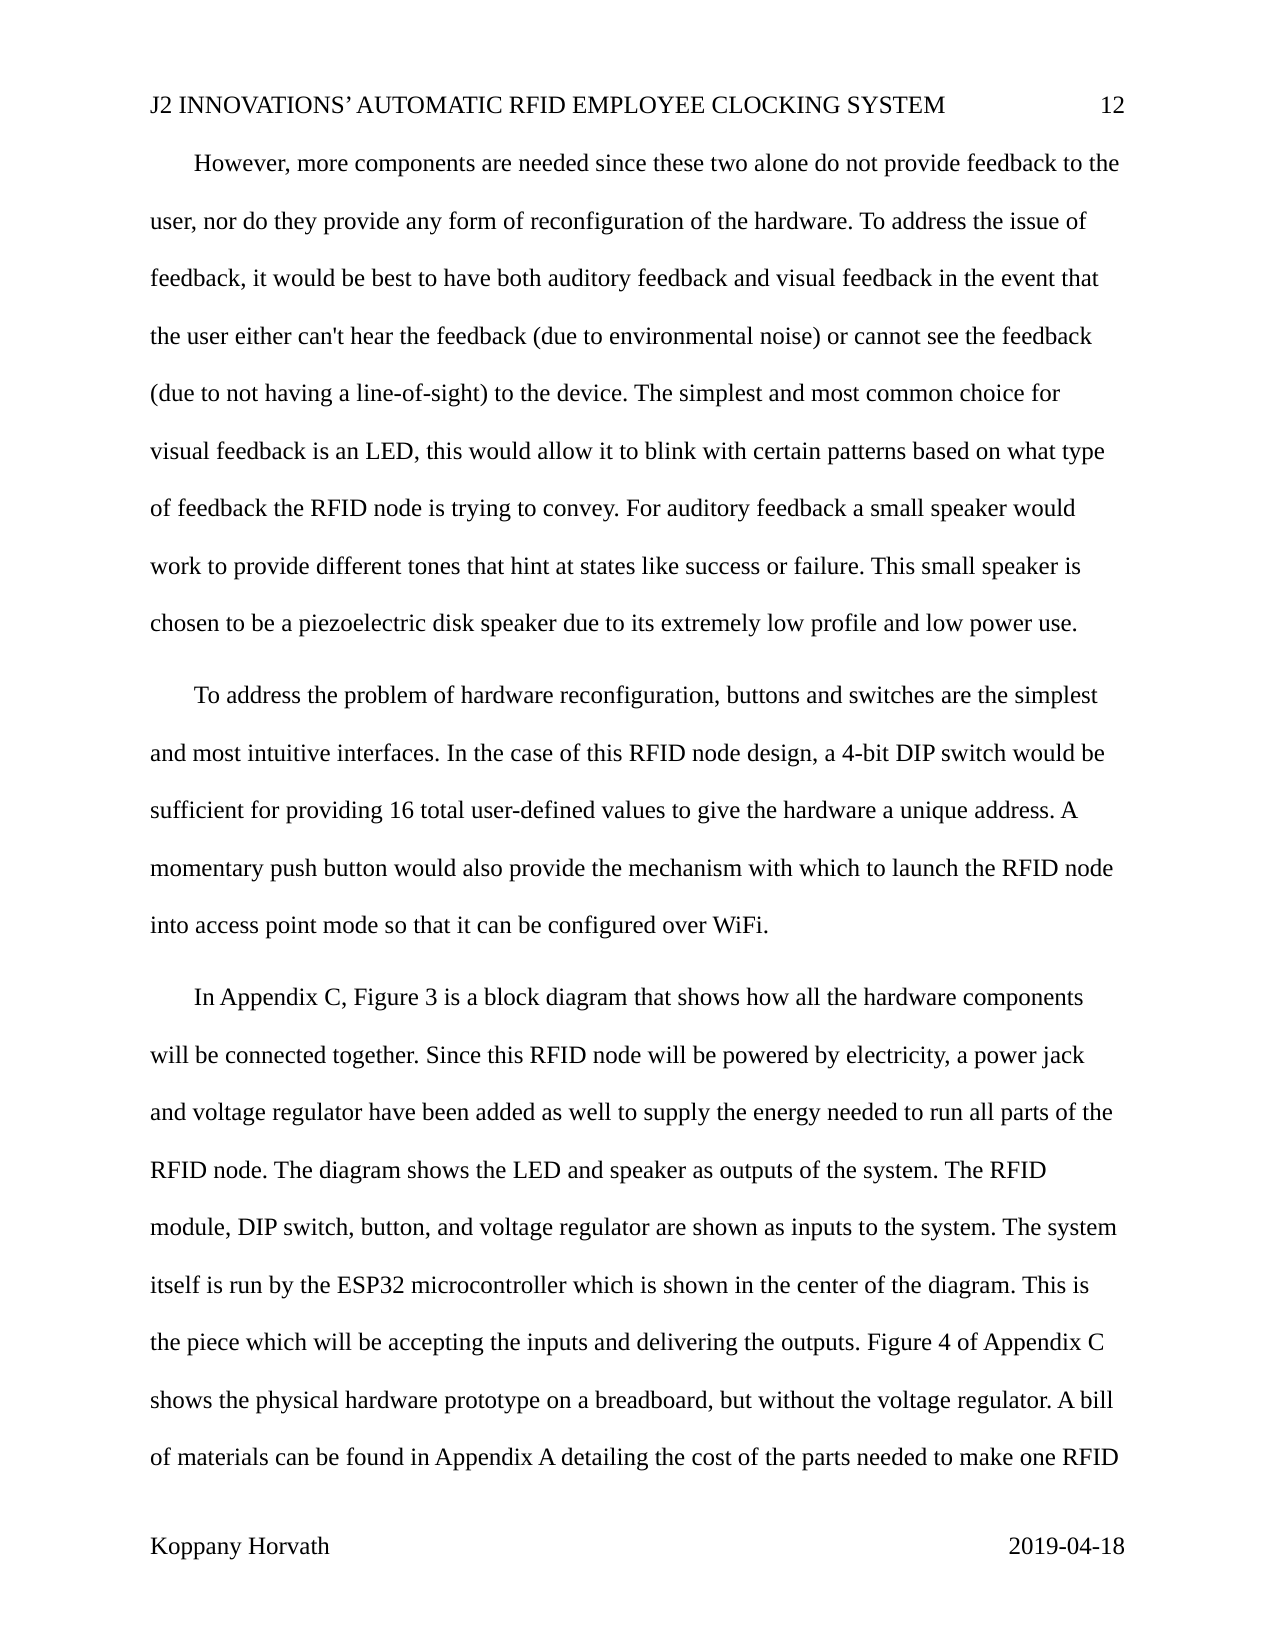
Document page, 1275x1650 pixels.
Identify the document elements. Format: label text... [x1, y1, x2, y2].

text To address the problem of hardware reconfiguration, buttons and switches are the simplest and most intuitive interfaces. In the case of this RFID node design, a 4-bit DIP switch would be sufficient for providing 16 total user-defined values to give the hardware a unique address. A momentary push button would also provide the mechanism with which to launch the RFID node into access point mode so that it can be configured over WiFi. [150, 680, 1125, 939]
text However, more components are needed since these two alone do not provide feedback to the user, nor do they provide any form of reconfiguration of the hardware. To address the issue of feedback, it would be best to have both auditory feedback and visual feedback in the event that the user either can't hear the feedback (due to environmental noise) or cannot see the feedback (due to not having a line-of-sight) to the device. The simplest and most common choice for visual feedback is an LED, this would allow it to blink with certain patterns based on what type of feedback the RFID node is trying to convey. For auditory feedback a small speaker would work to provide different tones that hint at states like success or failure. This small speaker is chosen to be a piezoelectric disk speaker due to its extremely low profile and low power use. [150, 148, 1125, 637]
text In Appendix C, Figure 3 is a block diagram that shows how all the hardware components will be connected together. Since this RFID node will be powered by electricity, a power jack and voltage regulator have been added as well to supply the energy needed to run all parts of the RFID node. The diagram shows the LED and speaker as outputs of the system. The RFID module, DIP switch, button, and voltage regulator are shown as inputs to the system. The system itself is run by the ESP32 microcontroller which is shown in the center of the diagram. This is the piece which will be accepting the inputs and delivering the outputs. Figure 4 of Appendix C shows the physical hardware prototype on a breadboard, but without the voltage regulator. A bill of materials can be found in Appendix A detailing the cost of the parts needed to make one RFID [150, 982, 1125, 1471]
